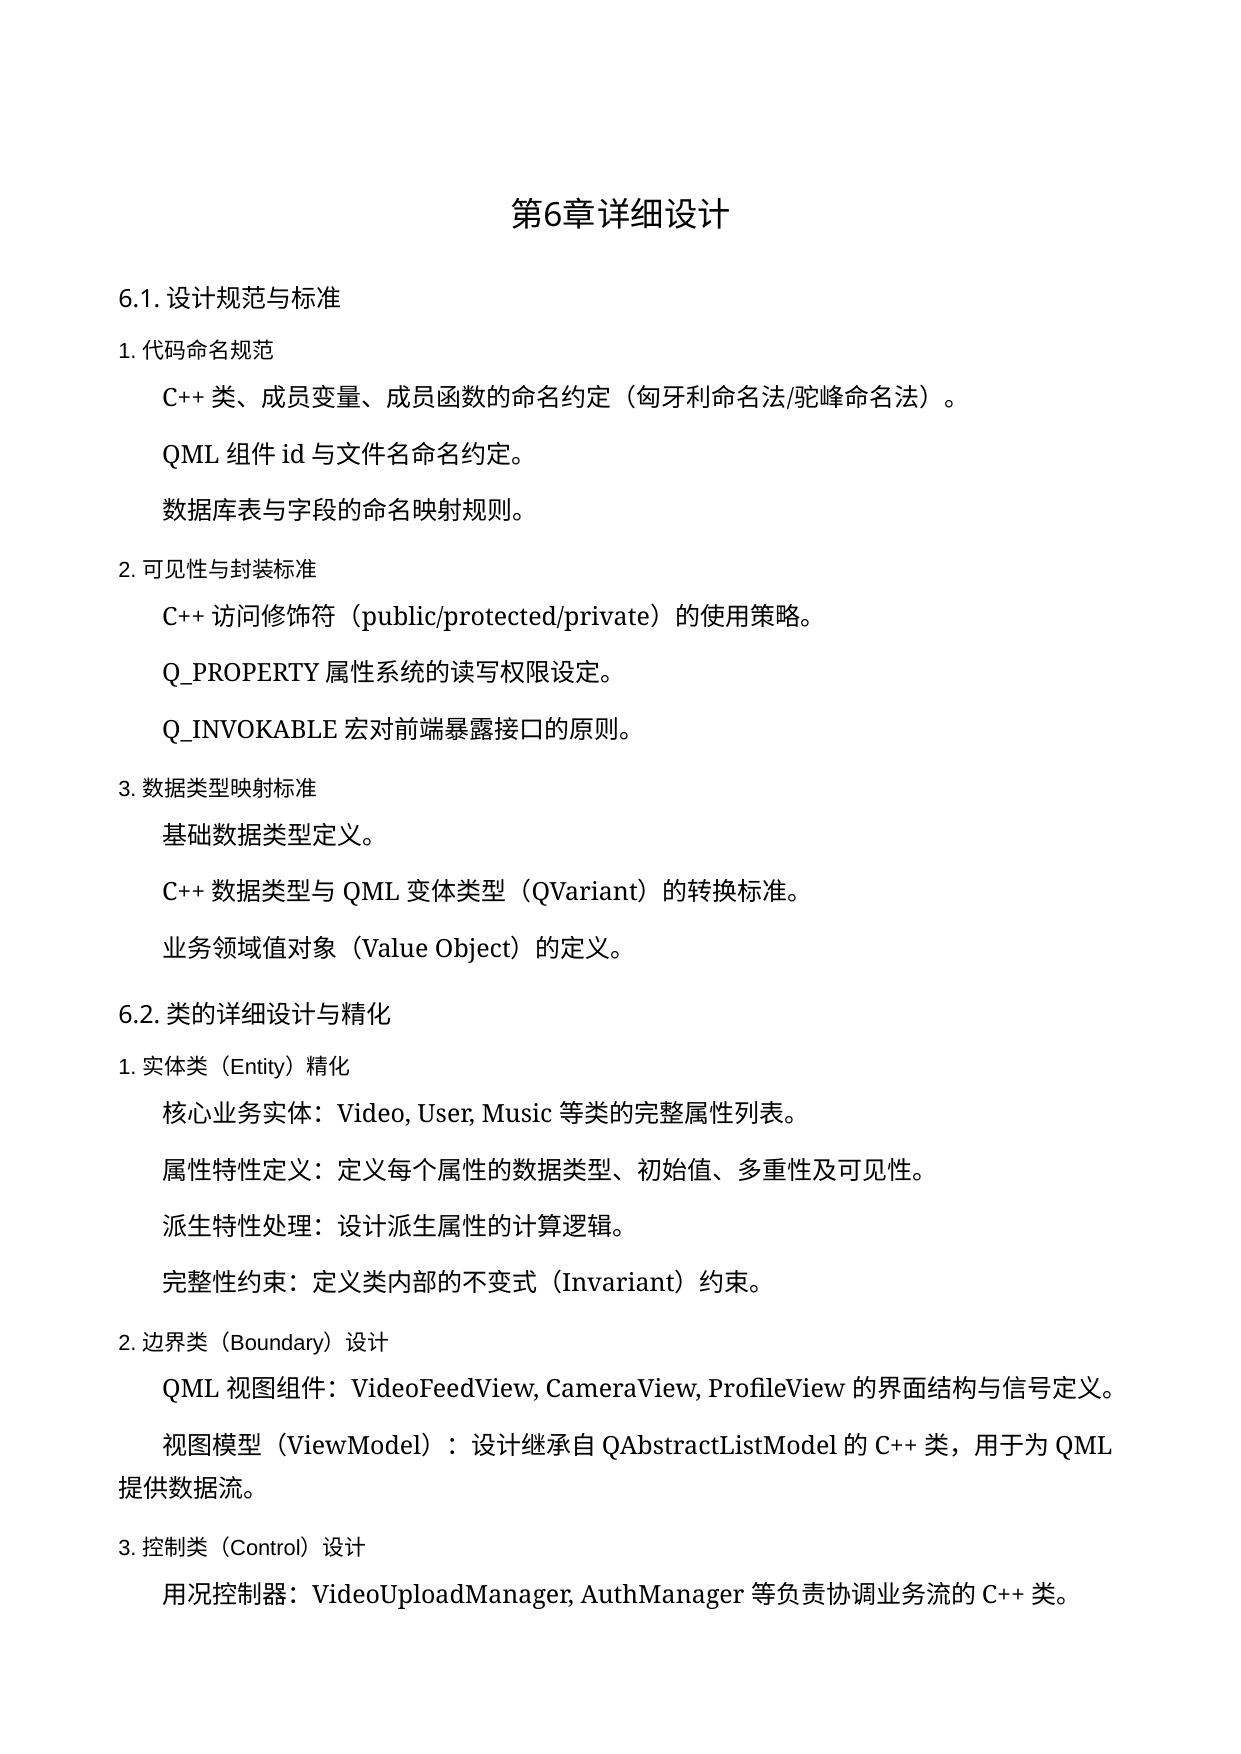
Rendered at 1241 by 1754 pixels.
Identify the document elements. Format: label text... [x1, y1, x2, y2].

subtitle 代码命名规范 [118, 333, 1122, 365]
text C++ 类、成员变量、成员函数的命名约定（匈牙利命名法/驼峰命名法）。 [118, 378, 1122, 414]
text 属性特性定义：定义每个属性的数据类型、初始值、多重性及可见性。 [118, 1150, 1122, 1186]
text 基础数据类型定义。 [118, 815, 1122, 852]
subtitle 类的详细设计与精化 [118, 994, 1122, 1030]
subtitle 控制类（Control）设计 [118, 1530, 1122, 1562]
text QML 视图组件：VideoFeedView, CameraView, ProfileView 的界面结构与信号定义。 [118, 1369, 1122, 1405]
text 派生特性处理：设计派生属性的计算逻辑。 [118, 1206, 1122, 1243]
text C++ 访问修饰符（public/protected/private）的使用策略。 [118, 597, 1122, 633]
text 用况控制器：VideoUploadManager, AuthManager 等负责协调业务流的 C++ 类。 [118, 1575, 1122, 1611]
subtitle 详细设计 [118, 188, 1122, 236]
text C++ 数据类型与 QML 变体类型（QVariant）的转换标准。 [118, 872, 1122, 908]
text 业务领域值对象（Value Object）的定义。 [118, 928, 1122, 964]
text 完整性约束：定义类内部的不变式（Invariant）约束。 [118, 1263, 1122, 1299]
subtitle 边界类（Boundary）设计 [118, 1324, 1122, 1356]
text Q_INVOKABLE 宏对前端暴露接口的原则。 [118, 709, 1122, 746]
subtitle 可见性与封装标准 [118, 552, 1122, 584]
subtitle 数据类型映射标准 [118, 771, 1122, 803]
text 数据库表与字段的命名映射规则。 [118, 491, 1122, 527]
subtitle 实体类（Entity）精化 [118, 1049, 1122, 1081]
text QML 组件 id 与文件名命名约定。 [118, 434, 1122, 470]
text 核心业务实体：Video, User, Music 等类的完整属性列表。 [118, 1094, 1122, 1130]
subtitle 设计规范与标准 [118, 278, 1122, 314]
text 视图模型（ViewModel）：设计继承自 QAbstractListModel 的 C++ 类，用于为 QML 提供数据流。 [118, 1425, 1122, 1505]
text Q_PROPERTY 属性系统的读写权限设定。 [118, 653, 1122, 689]
